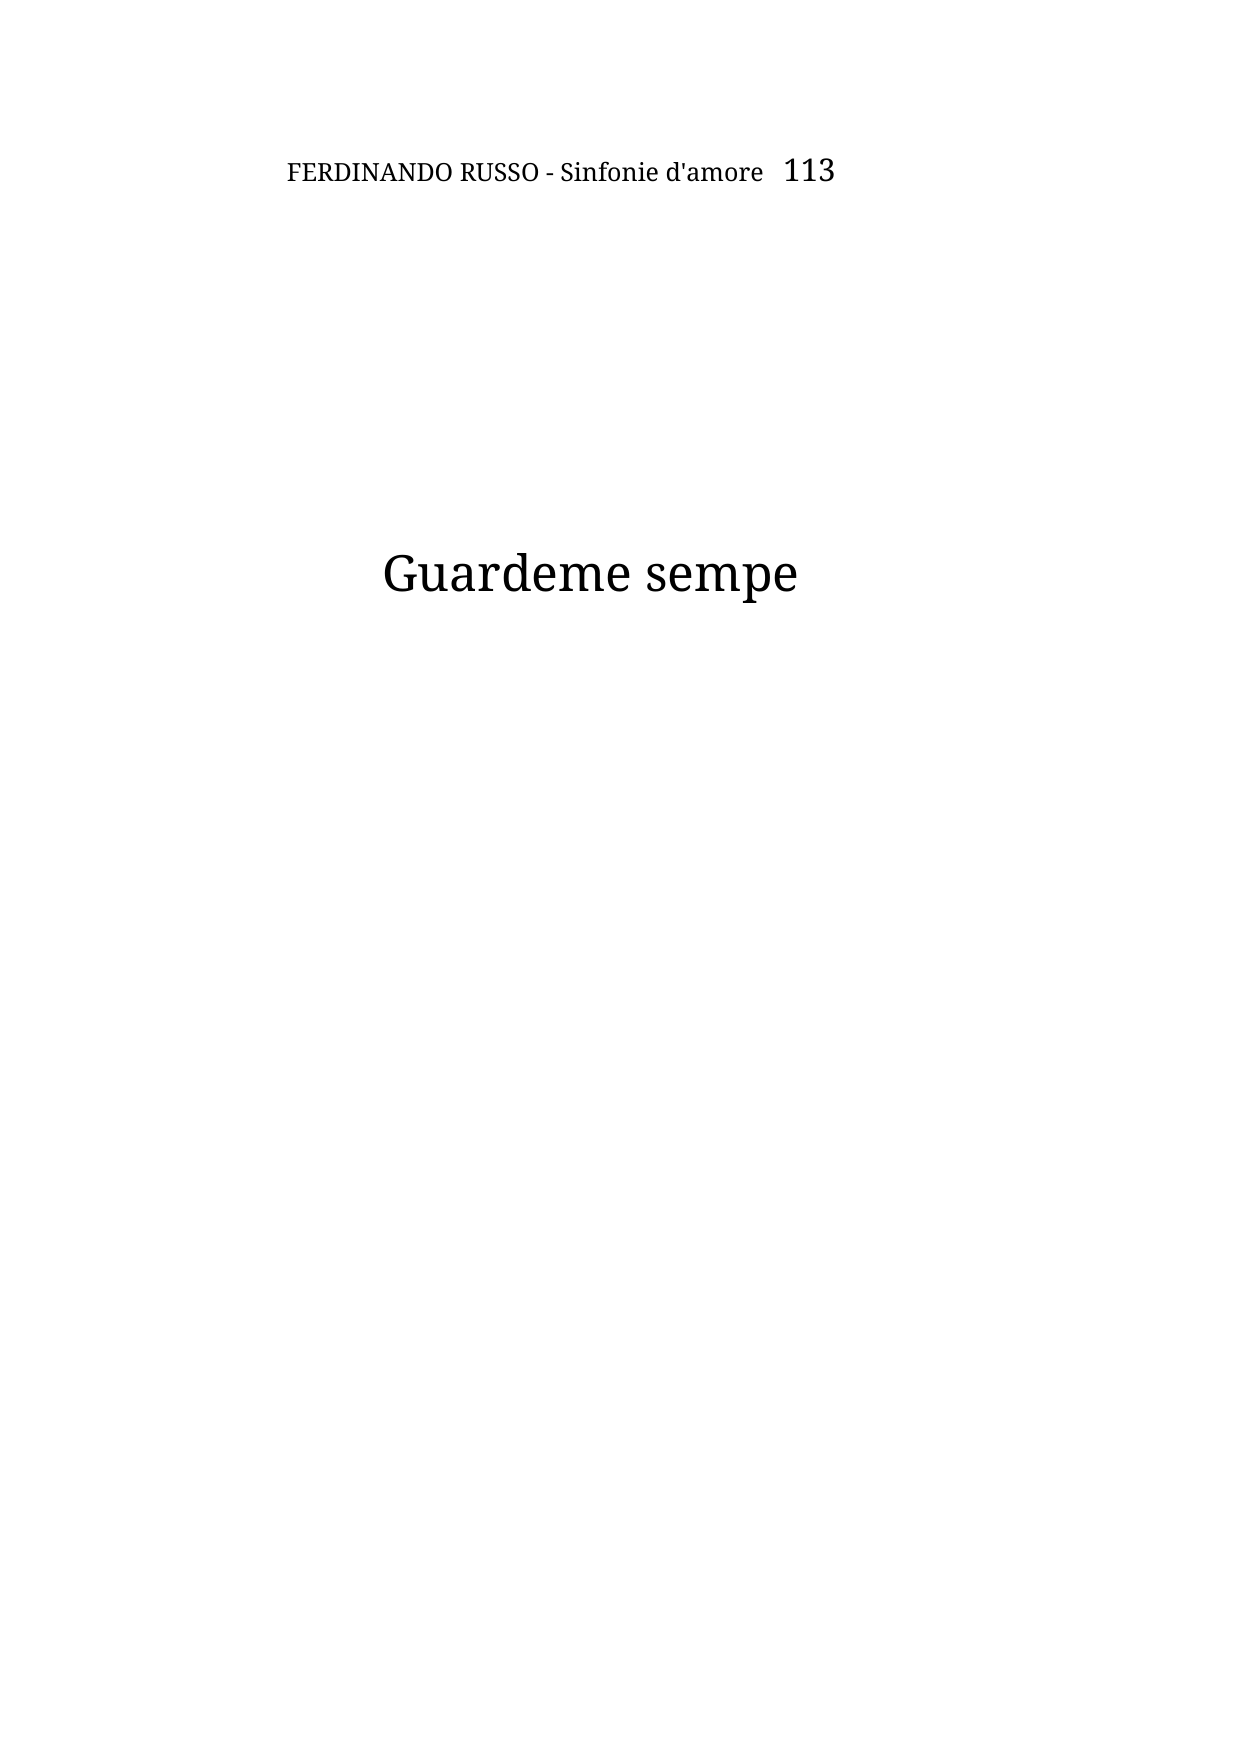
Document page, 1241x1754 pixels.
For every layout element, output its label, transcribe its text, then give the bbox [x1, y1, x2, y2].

text Guardeme sempe [177, 538, 945, 606]
